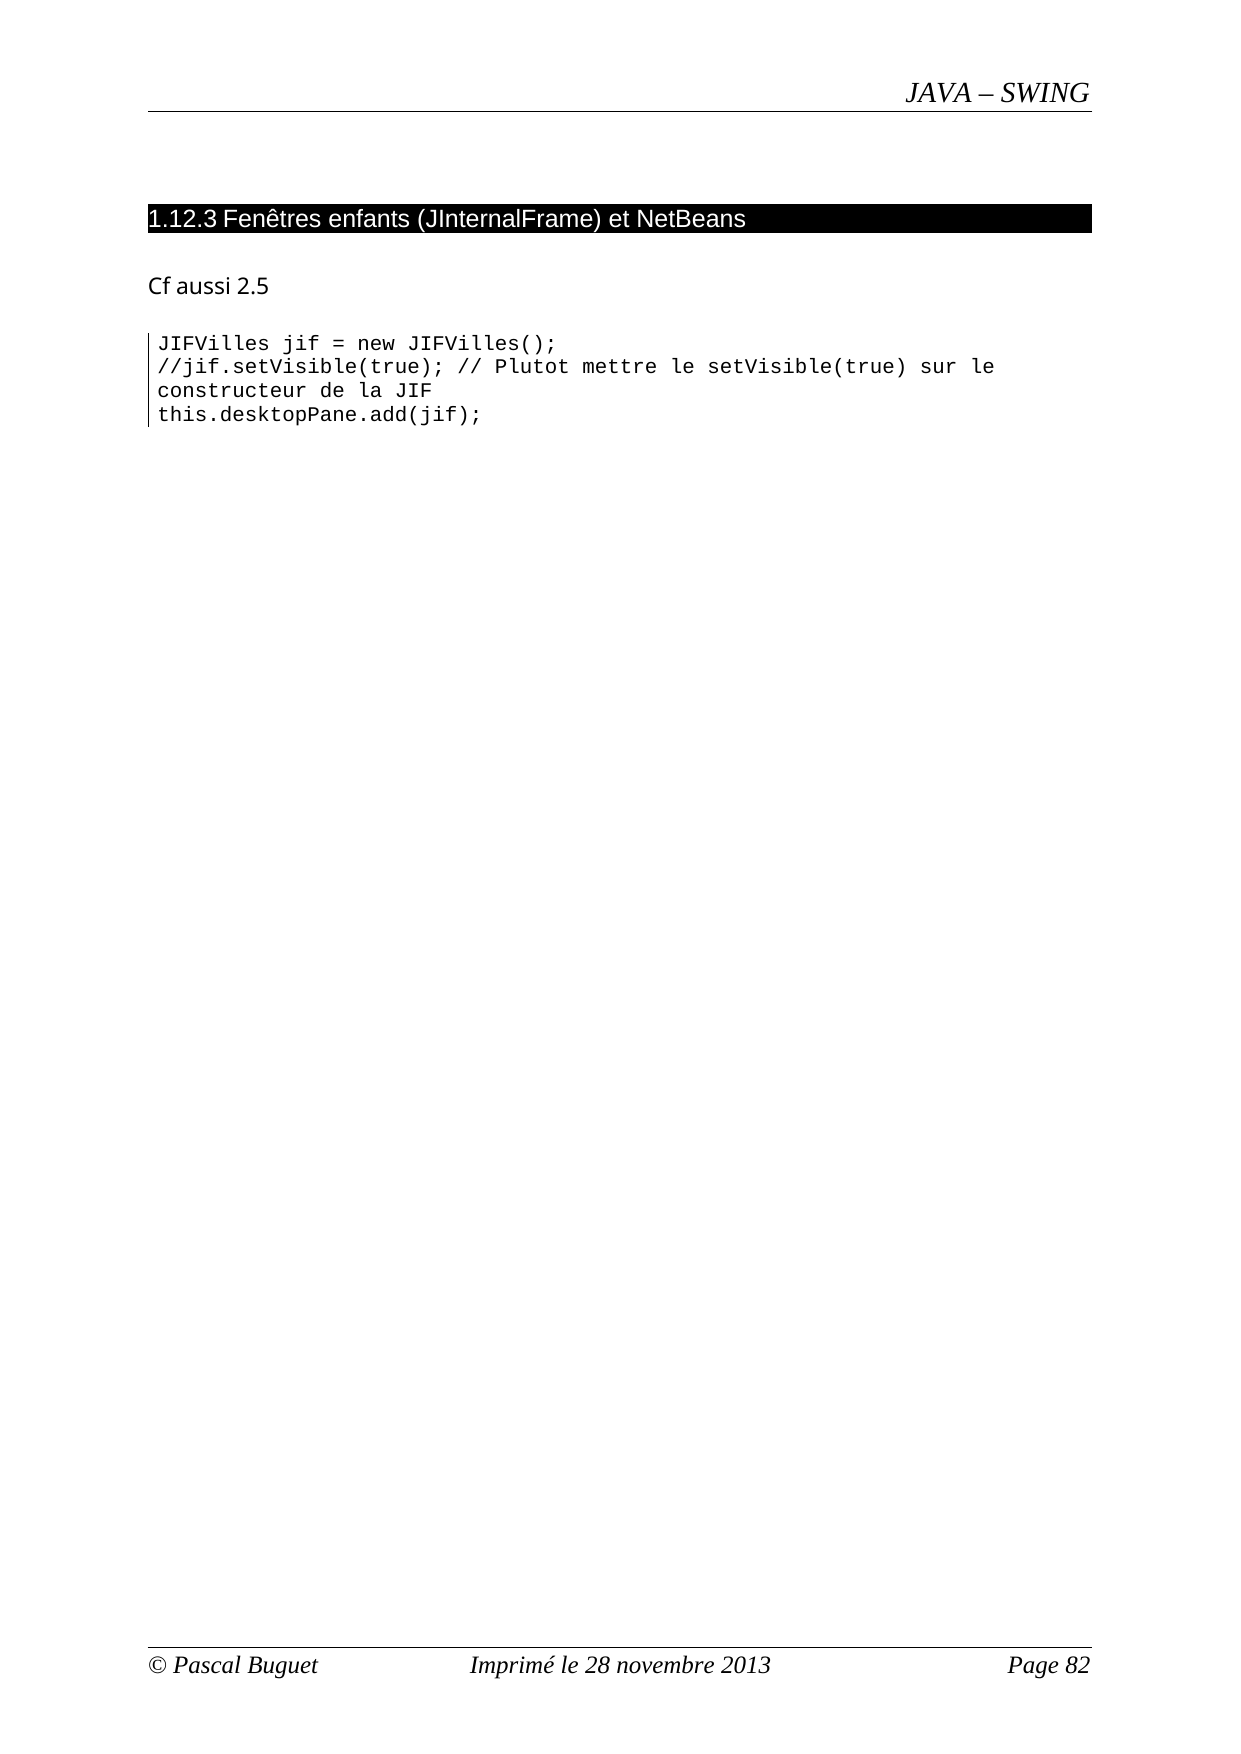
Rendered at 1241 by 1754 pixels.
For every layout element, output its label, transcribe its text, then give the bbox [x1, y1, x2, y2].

text this.desktopPane.add(jif); [149, 404, 1092, 427]
text JIFVilles jif = new JIFVilles(); [149, 333, 1092, 356]
subtitle Fenêtres enfants (JInternalFrame) et NetBeans [148, 204, 1092, 233]
text Cf aussi 2.5 [148, 270, 1092, 301]
text //jif.setVisible(true); // Plutot mettre le setVisible(true) sur le constructeur de la JIF [149, 356, 1092, 404]
